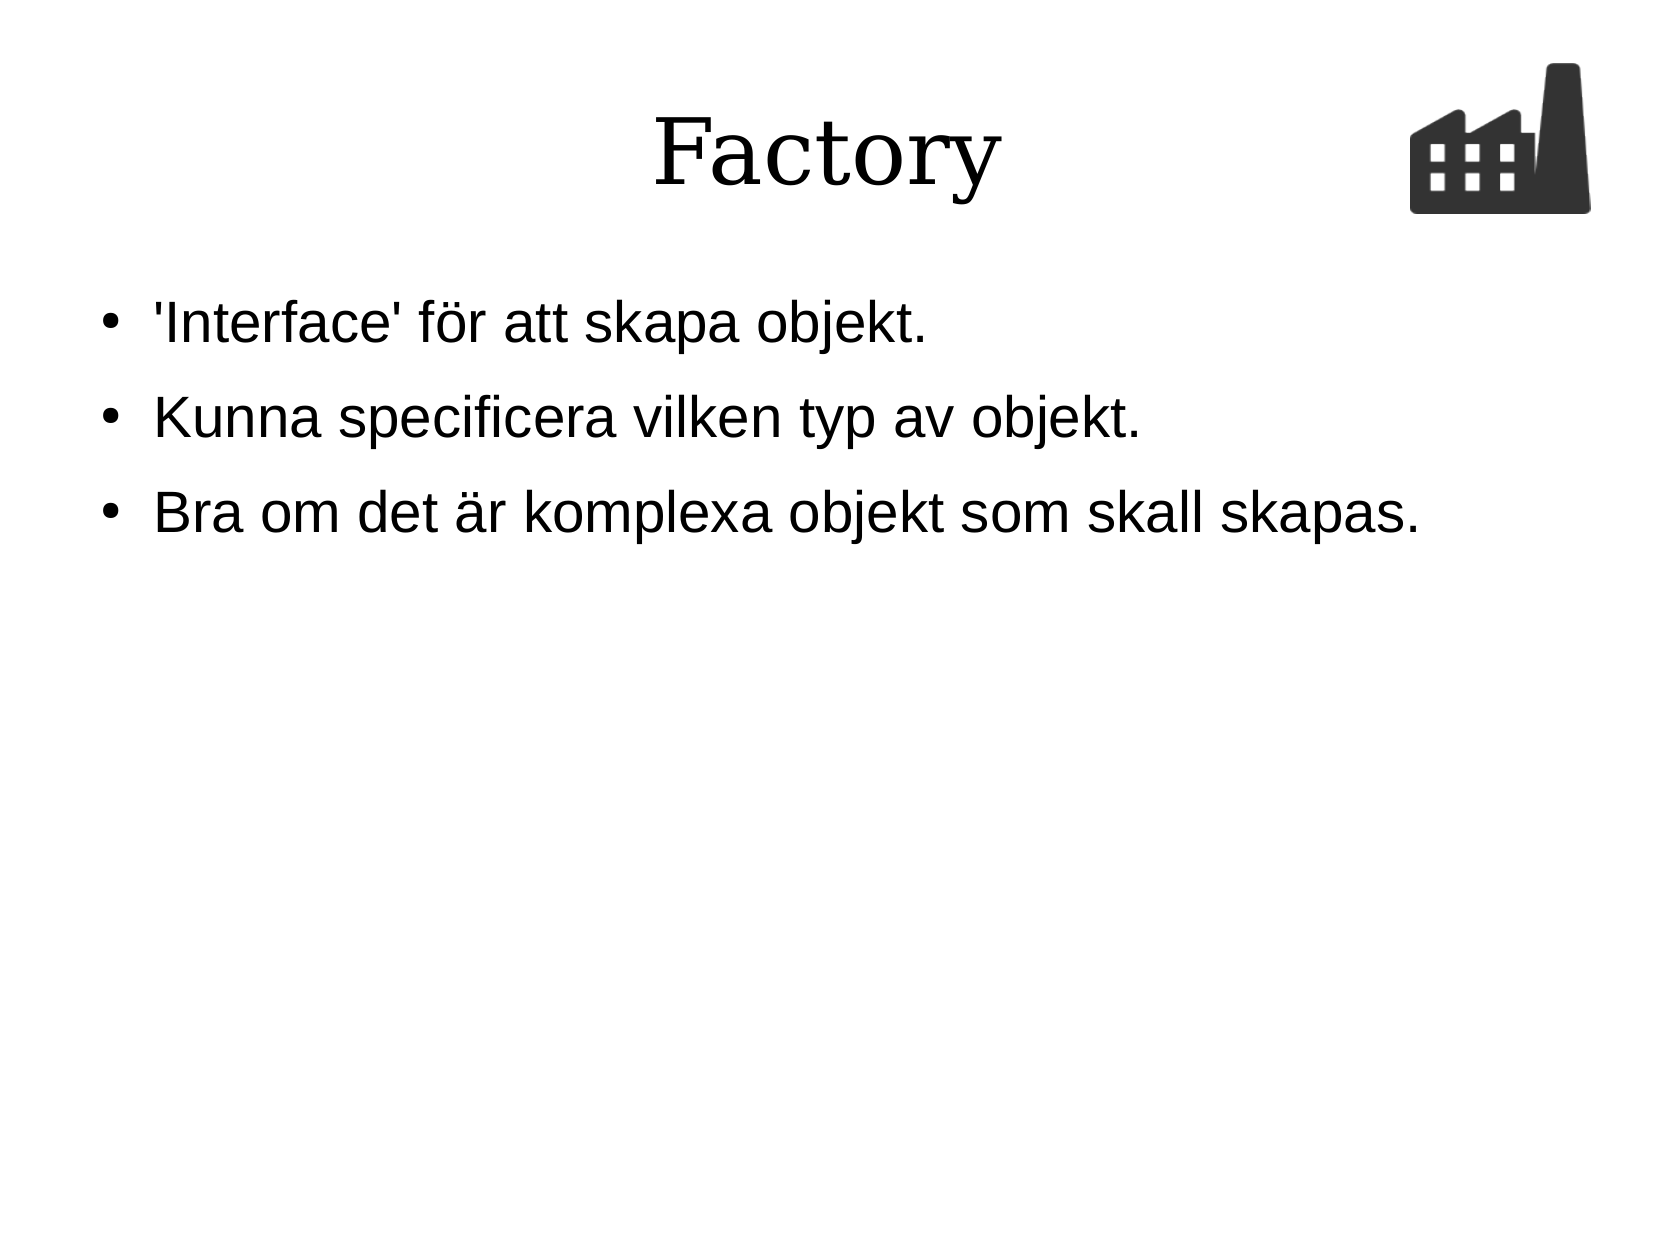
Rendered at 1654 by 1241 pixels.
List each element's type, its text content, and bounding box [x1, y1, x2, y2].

title Factory [82, 49, 1571, 257]
picture [1410, 63, 1591, 214]
list 'Interface' för att skapa objekt. Kunna specificera vilken typ av objekt. Bra om det är komplexa objekt som skall skapas. [82, 290, 1571, 1010]
